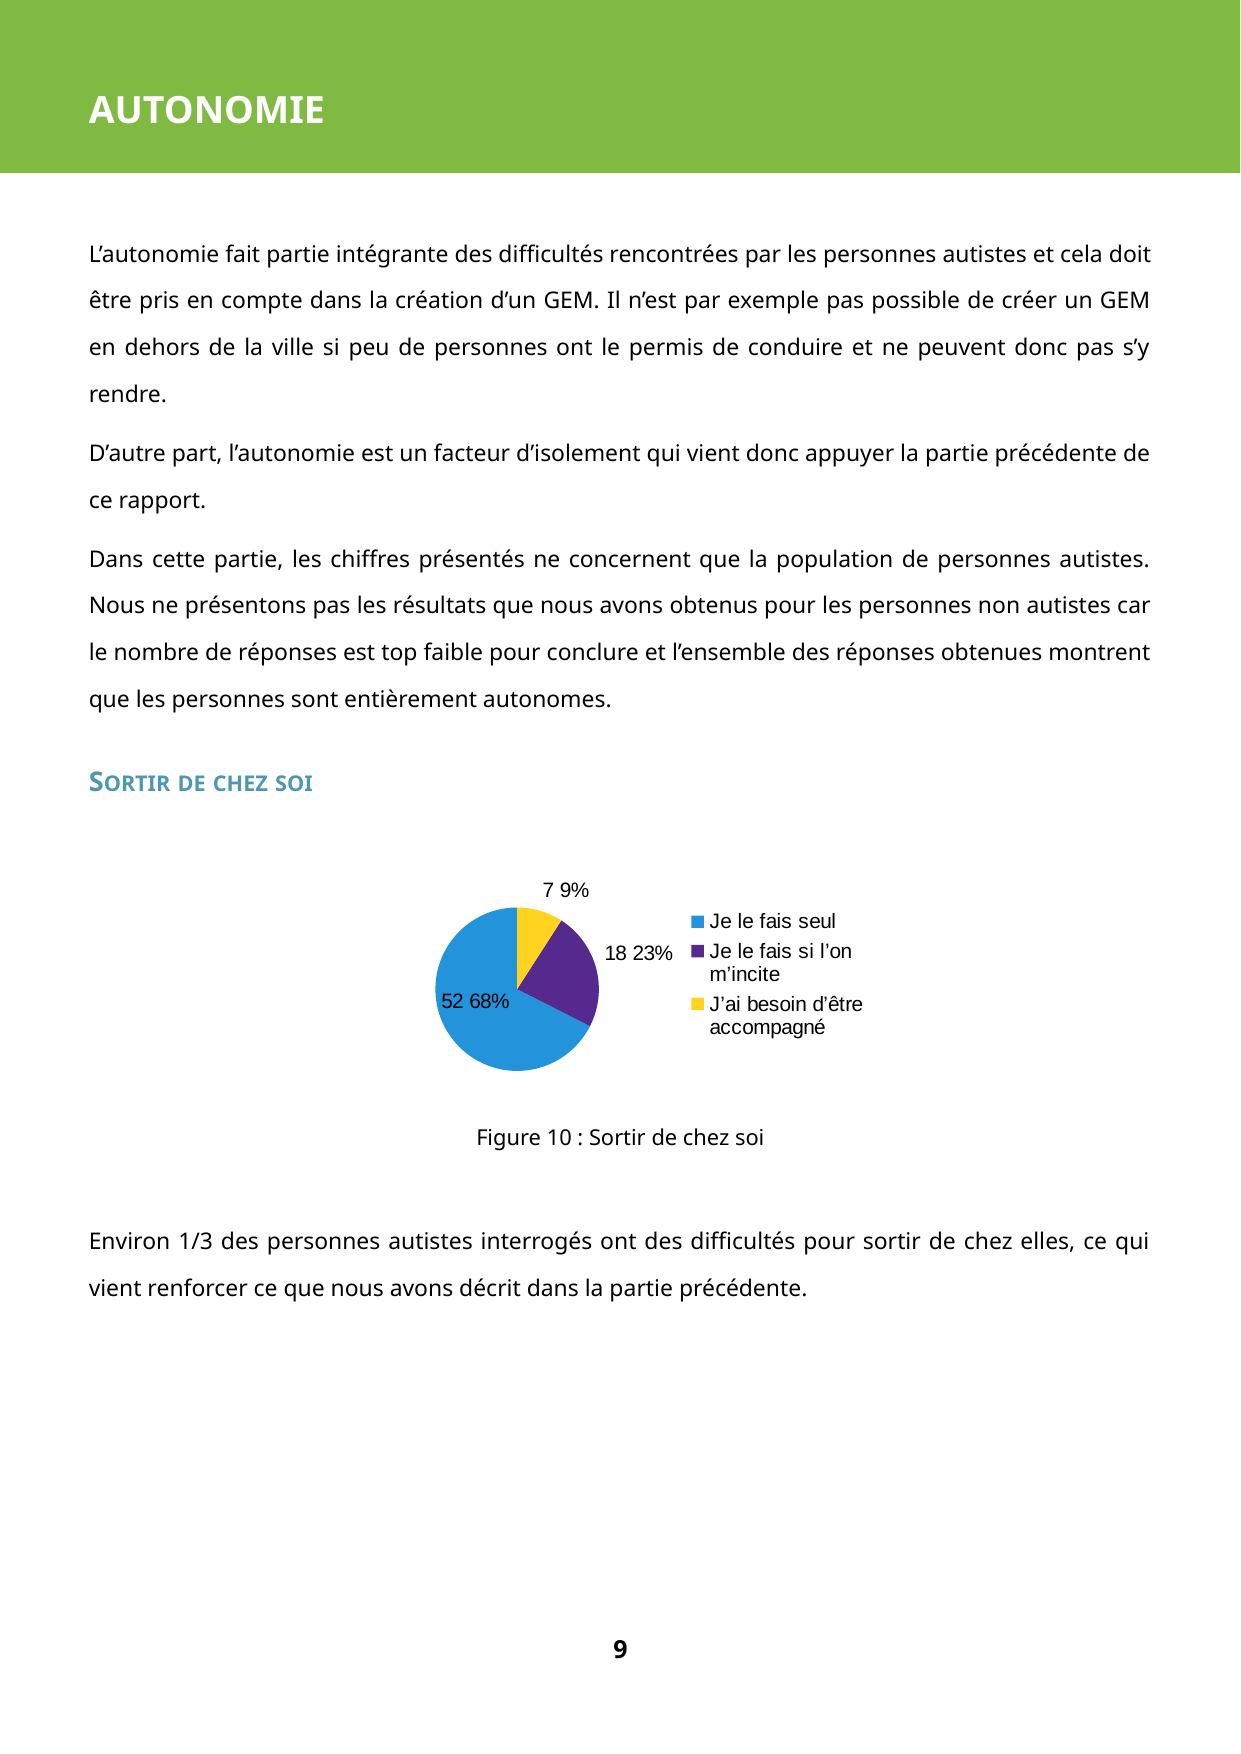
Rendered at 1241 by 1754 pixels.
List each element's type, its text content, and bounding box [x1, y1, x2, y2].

text Dans cette partie, les chiffres présentés ne concernent que la population de personnes autistes. Nous ne présentons pas les résultats que nous avons obtenus pour les personnes non autistes car le nombre de réponses est top faible pour conclure et l’ensemble des réponses obtenues montrent que les personnes sont entièrement autonomes. [88, 542, 1152, 714]
text D’autre part, l’autonomie est un facteur d’isolement qui vient donc appuyer la partie précédente de ce rapport. [88, 437, 1152, 515]
subtitle Sortir de chez soi [88, 762, 1152, 799]
text L’autonomie fait partie intégrante des difficultés rencontrées par les personnes autistes et cela doit être pris en compte dans la création d’un GEM. Il n’est par exemple pas possible de créer un GEM en dehors de la ville si peu de personnes ont le permis de conduire et ne peuvent donc pas s’y rendre. [88, 237, 1152, 409]
text Figure 10 : Sortir de chez soi [88, 827, 1152, 1152]
text Environ 1/3 des personnes autistes interrogés ont des difficultés pour sortir de chez elles, ce qui vient renforcer ce que nous avons décrit dans la partie précédente. [88, 1225, 1152, 1303]
